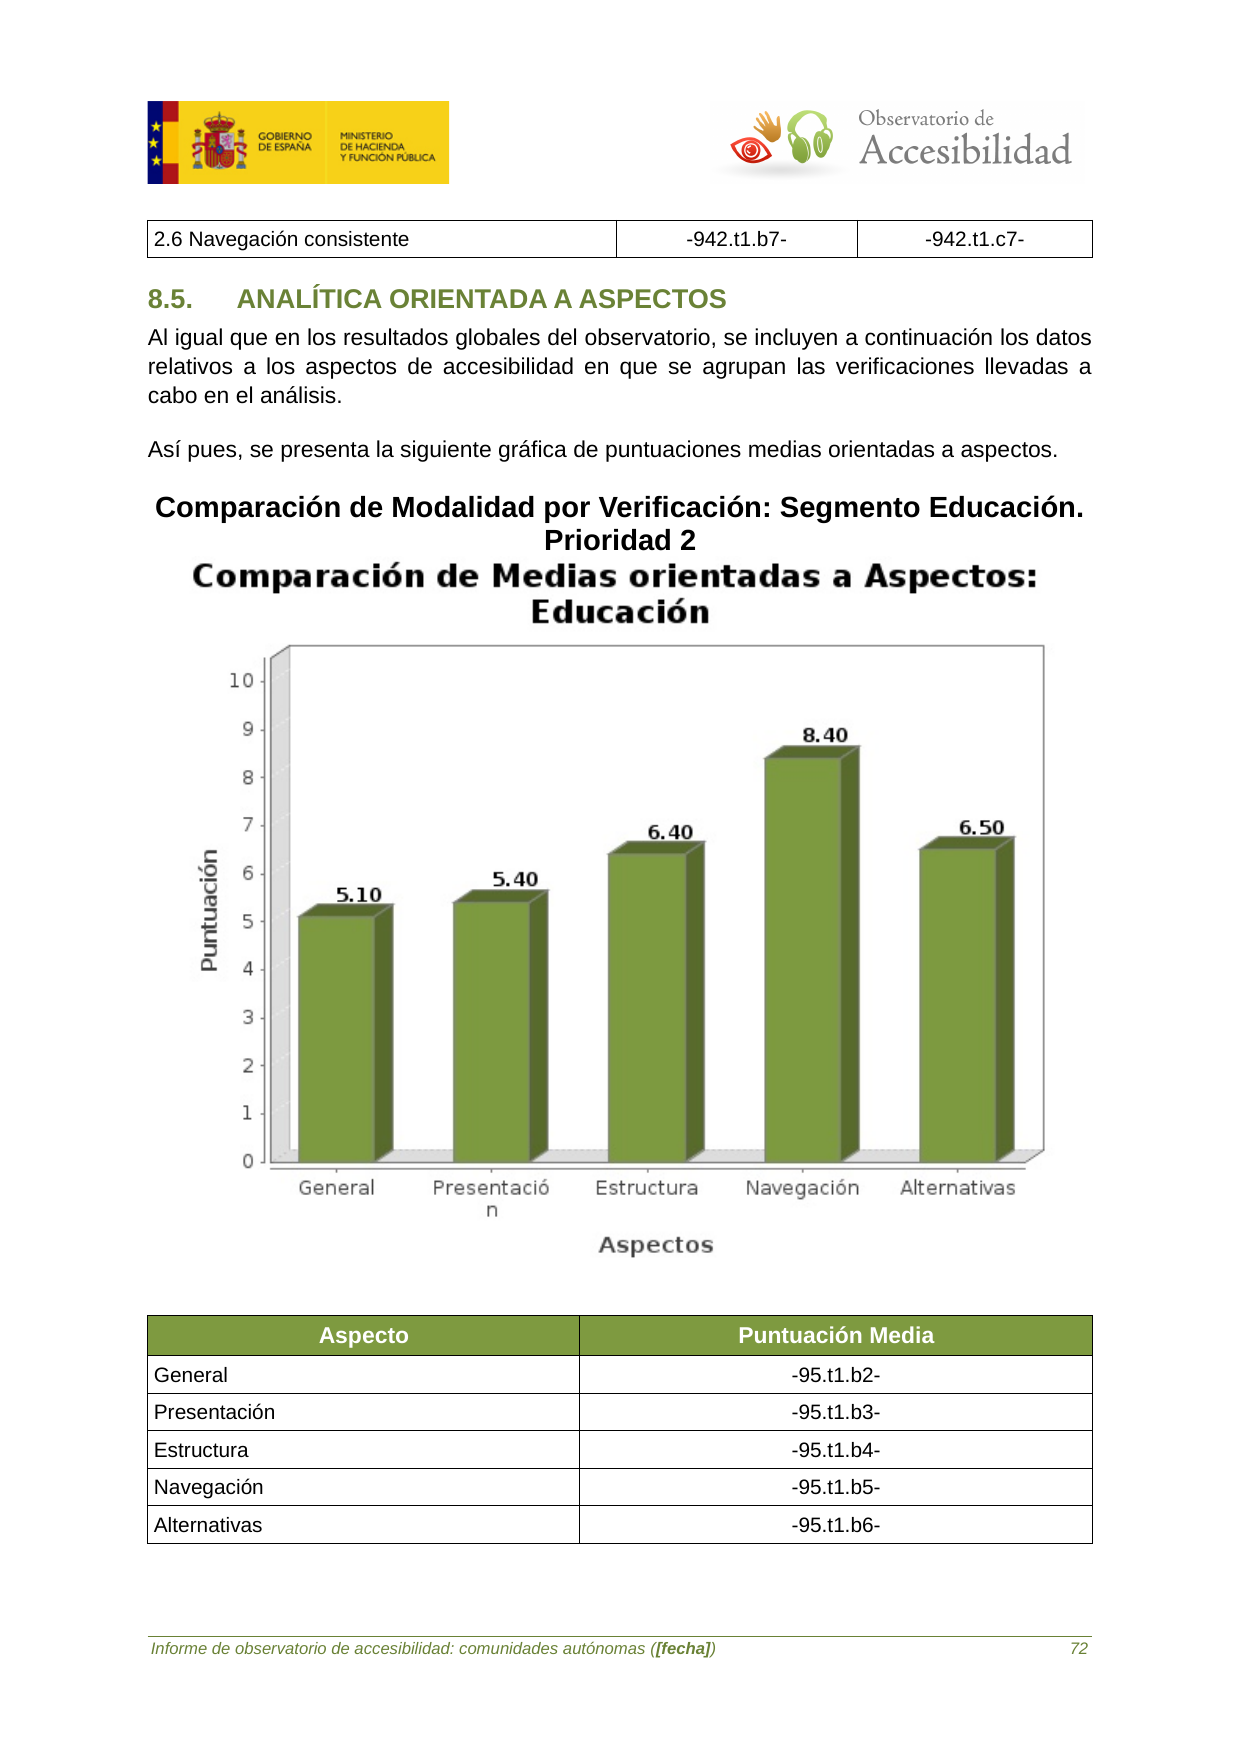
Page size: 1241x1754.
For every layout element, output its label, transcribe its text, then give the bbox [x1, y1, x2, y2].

table_cell General [148, 1356, 579, 1393]
table_cell Alternativas [148, 1506, 579, 1543]
picture [178, 556, 1062, 1267]
table_cell -95.t1.b3- [580, 1394, 1092, 1430]
table_cell -95.t1.b5- [580, 1469, 1092, 1505]
picture [710, 101, 1086, 184]
table_cell -942.t1.b7- [617, 221, 857, 257]
table_cell Navegación [148, 1469, 579, 1505]
table_header Aspecto [148, 1316, 579, 1355]
table_cell Presentación [148, 1394, 579, 1430]
table_cell -942.t1.c7- [858, 221, 1092, 257]
table_cell -95.t1.b4- [580, 1431, 1092, 1468]
table_header Puntuación Media [580, 1316, 1092, 1355]
table_cell 2.6 Navegación consistente [148, 221, 616, 257]
table_cell Estructura [148, 1431, 579, 1468]
text Al igual que en los resultados globales del observatorio, se incluyen a continuación los datos relativos a los aspectos de accesibilidad en que se agrupan las verificaciones llevadas a cabo en el análisis. [148, 324, 1092, 408]
picture [147, 101, 450, 184]
table_cell -95.t1.b2- [580, 1356, 1092, 1393]
text Así pues, se presenta la siguiente gráfica de puntuaciones medias orientadas a aspectos. [148, 436, 1092, 462]
text Comparación de Modalidad por Verificación: Segmento Educación. Prioridad 2 [148, 490, 1092, 557]
table_cell -95.t1.b6- [580, 1506, 1092, 1543]
subtitle Analítica orientada a aspectos [148, 283, 1092, 314]
